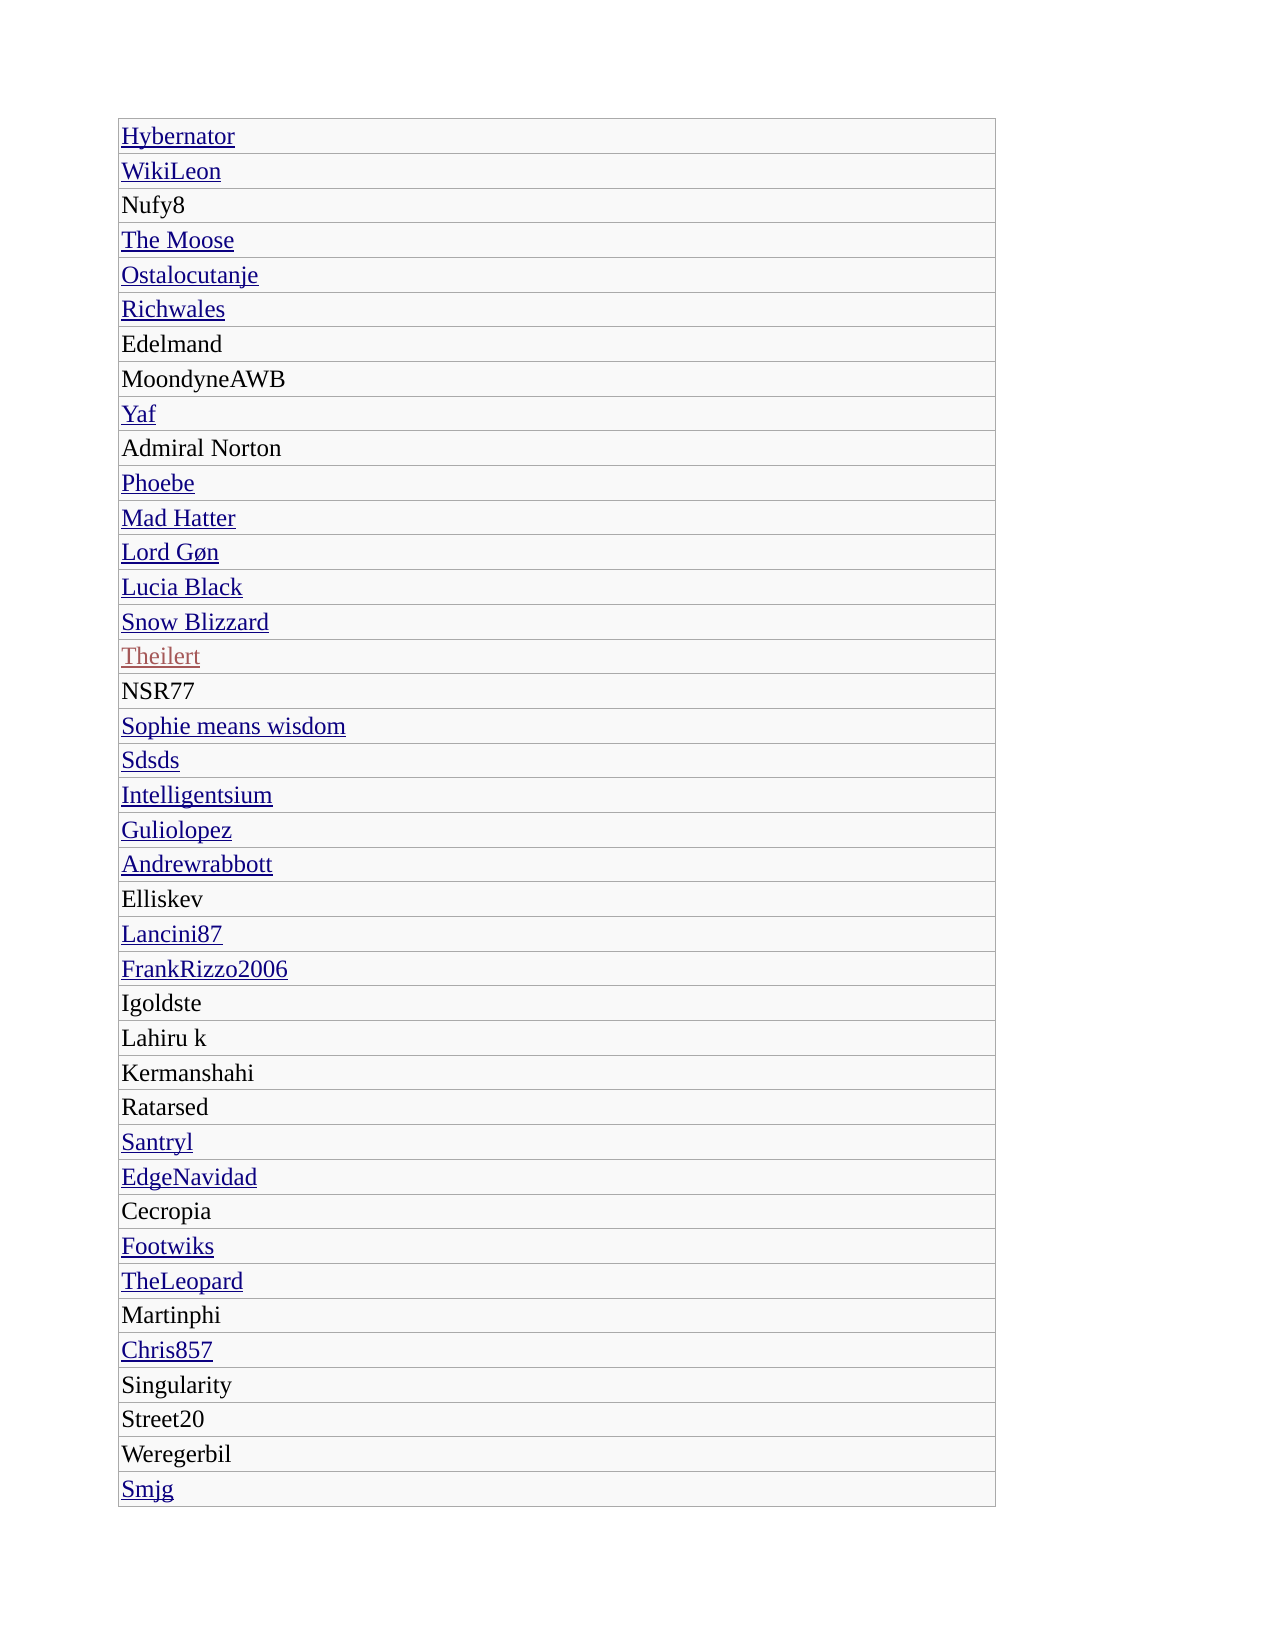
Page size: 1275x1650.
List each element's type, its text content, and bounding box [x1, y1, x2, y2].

table_cell Phoebe [119, 466, 995, 500]
table_cell Singularity [119, 1368, 995, 1402]
table_cell WikiLeon [119, 154, 995, 187]
table_cell Smjg [119, 1472, 995, 1506]
table_cell Nufy8 [119, 189, 995, 222]
table_cell Weregerbil [119, 1437, 995, 1471]
table_cell The Moose [119, 223, 995, 257]
table_cell MoondyneAWB [119, 362, 995, 396]
table_cell Martinphi [119, 1299, 995, 1332]
table_cell Lancini87 [119, 917, 995, 951]
table_cell EdgeNavidad [119, 1160, 995, 1193]
table_cell Footwiks [119, 1229, 995, 1263]
table_cell Mad Hatter [119, 501, 995, 534]
table_cell NSR77 [119, 674, 995, 708]
table_cell Guliolopez [119, 813, 995, 847]
table_cell Lahiru k [119, 1021, 995, 1055]
table_cell Igoldste [119, 986, 995, 1020]
table_cell Snow Blizzard [119, 605, 995, 638]
table_cell Sophie means wisdom [119, 709, 995, 742]
table_cell Andrewrabbott [119, 848, 995, 881]
table_cell Theilert [119, 640, 995, 673]
table_cell Ostalocutanje [119, 258, 995, 292]
table_cell Admiral Norton [119, 431, 995, 465]
table_cell Elliskev [119, 882, 995, 916]
table_cell Chris857 [119, 1333, 995, 1367]
table_cell Sdsds [119, 744, 995, 777]
table_cell Cecropia [119, 1195, 995, 1228]
table_cell Edelmand [119, 327, 995, 361]
table_cell Lucia Black [119, 570, 995, 604]
table_cell FrankRizzo2006 [119, 952, 995, 985]
table_cell Lord Gøn [119, 535, 995, 569]
table_cell Santryl [119, 1125, 995, 1159]
table_cell Kermanshahi [119, 1056, 995, 1089]
table_cell Ratarsed [119, 1090, 995, 1124]
table_cell TheLeopard [119, 1264, 995, 1297]
table_cell Street20 [119, 1403, 995, 1436]
table_cell Intelligentsium [119, 778, 995, 812]
table_cell Yaf [119, 397, 995, 430]
table_cell Richwales [119, 293, 995, 326]
table_cell Hybernator [119, 119, 995, 153]
